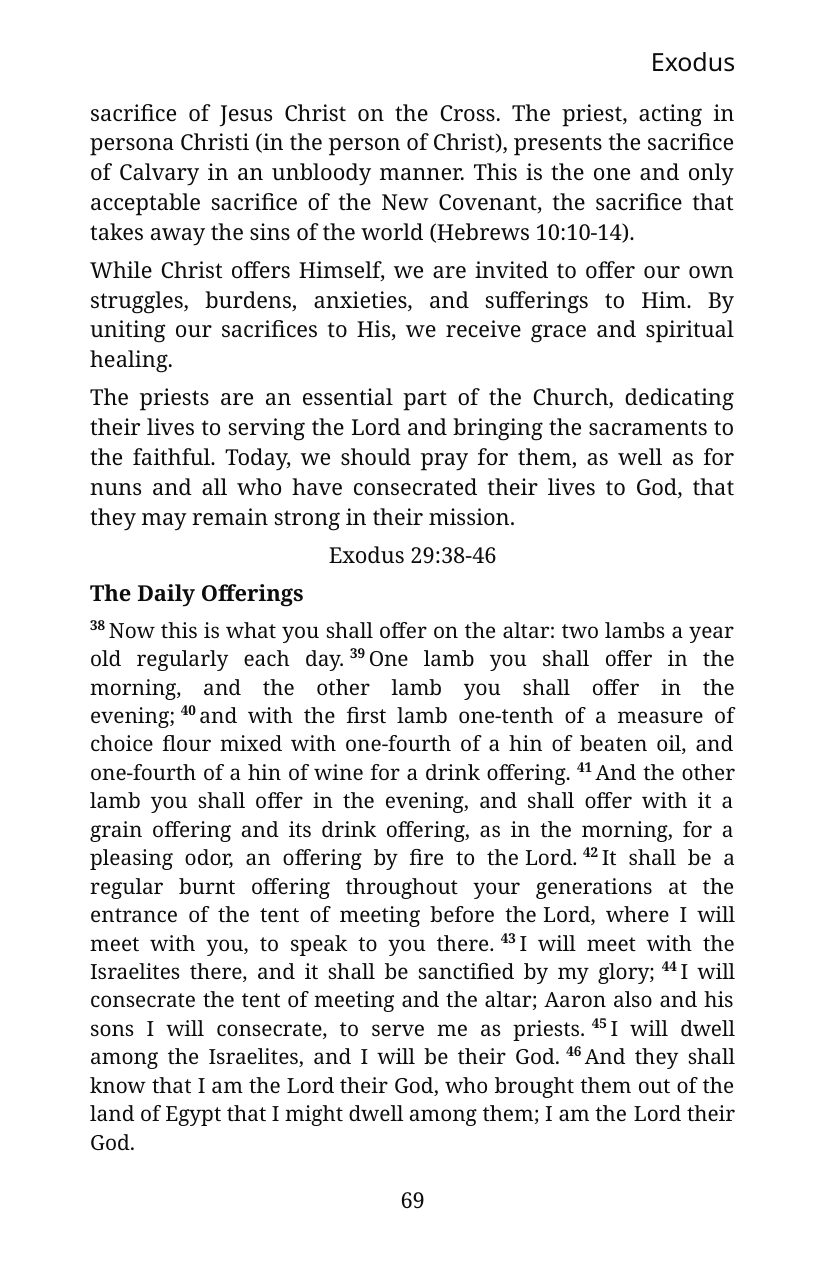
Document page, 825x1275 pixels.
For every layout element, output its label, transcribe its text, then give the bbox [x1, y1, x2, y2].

text 38 Now this is what you shall offer on the altar: two lambs a year old regularly each day. 39 One lamb you shall offer in the morning, and the other lamb you shall offer in the evening; 40 and with the first lamb one-tenth of a measure of choice flour mixed with one-fourth of a hin of beaten oil, and one-fourth of a hin of wine for a drink offering. 41 And the other lamb you shall offer in the evening, and shall offer with it a grain offering and its drink offering, as in the morning, for a pleasing odor, an offering by fire to the Lord. 42 It shall be a regular burnt offering throughout your generations at the entrance of the tent of meeting before the Lord, where I will meet with you, to speak to you there. 43 I will meet with the Israelites there, and it shall be sanctified by my glory; 44 I will consecrate the tent of meeting and the altar; Aaron also and his sons I will consecrate, to serve me as priests. 45 I will dwell among the Israelites, and I will be their God. 46 And they shall know that I am the Lord their God, who brought them out of the land of Egypt that I might dwell among them; I am the Lord their God. [90, 616, 735, 1156]
text sacrifice of Jesus Christ on the Cross. The priest, acting in persona Christi (in the person of Christ), presents the sacrifice of Calvary in an unbloody manner. This is the one and only acceptable sacrifice of the New Covenant, the sacrifice that takes away the sins of the world (Hebrews 10:10-14). [90, 97, 735, 246]
text Exodus 29:38-46 [90, 539, 735, 569]
text The Daily Offerings [90, 578, 735, 607]
text While Christ offers Himself, we are invited to offer our own struggles, burdens, anxieties, and sufferings to Him. By uniting our sacrifices to His, we receive grace and spiritual healing. [90, 255, 735, 374]
text The priests are an essential part of the Church, dedicating their lives to serving the Lord and bringing the sacraments to the faithful. Today, we should pray for them, as well as for nuns and all who have consecrated their lives to God, that they may remain strong in their mission. [90, 382, 735, 531]
